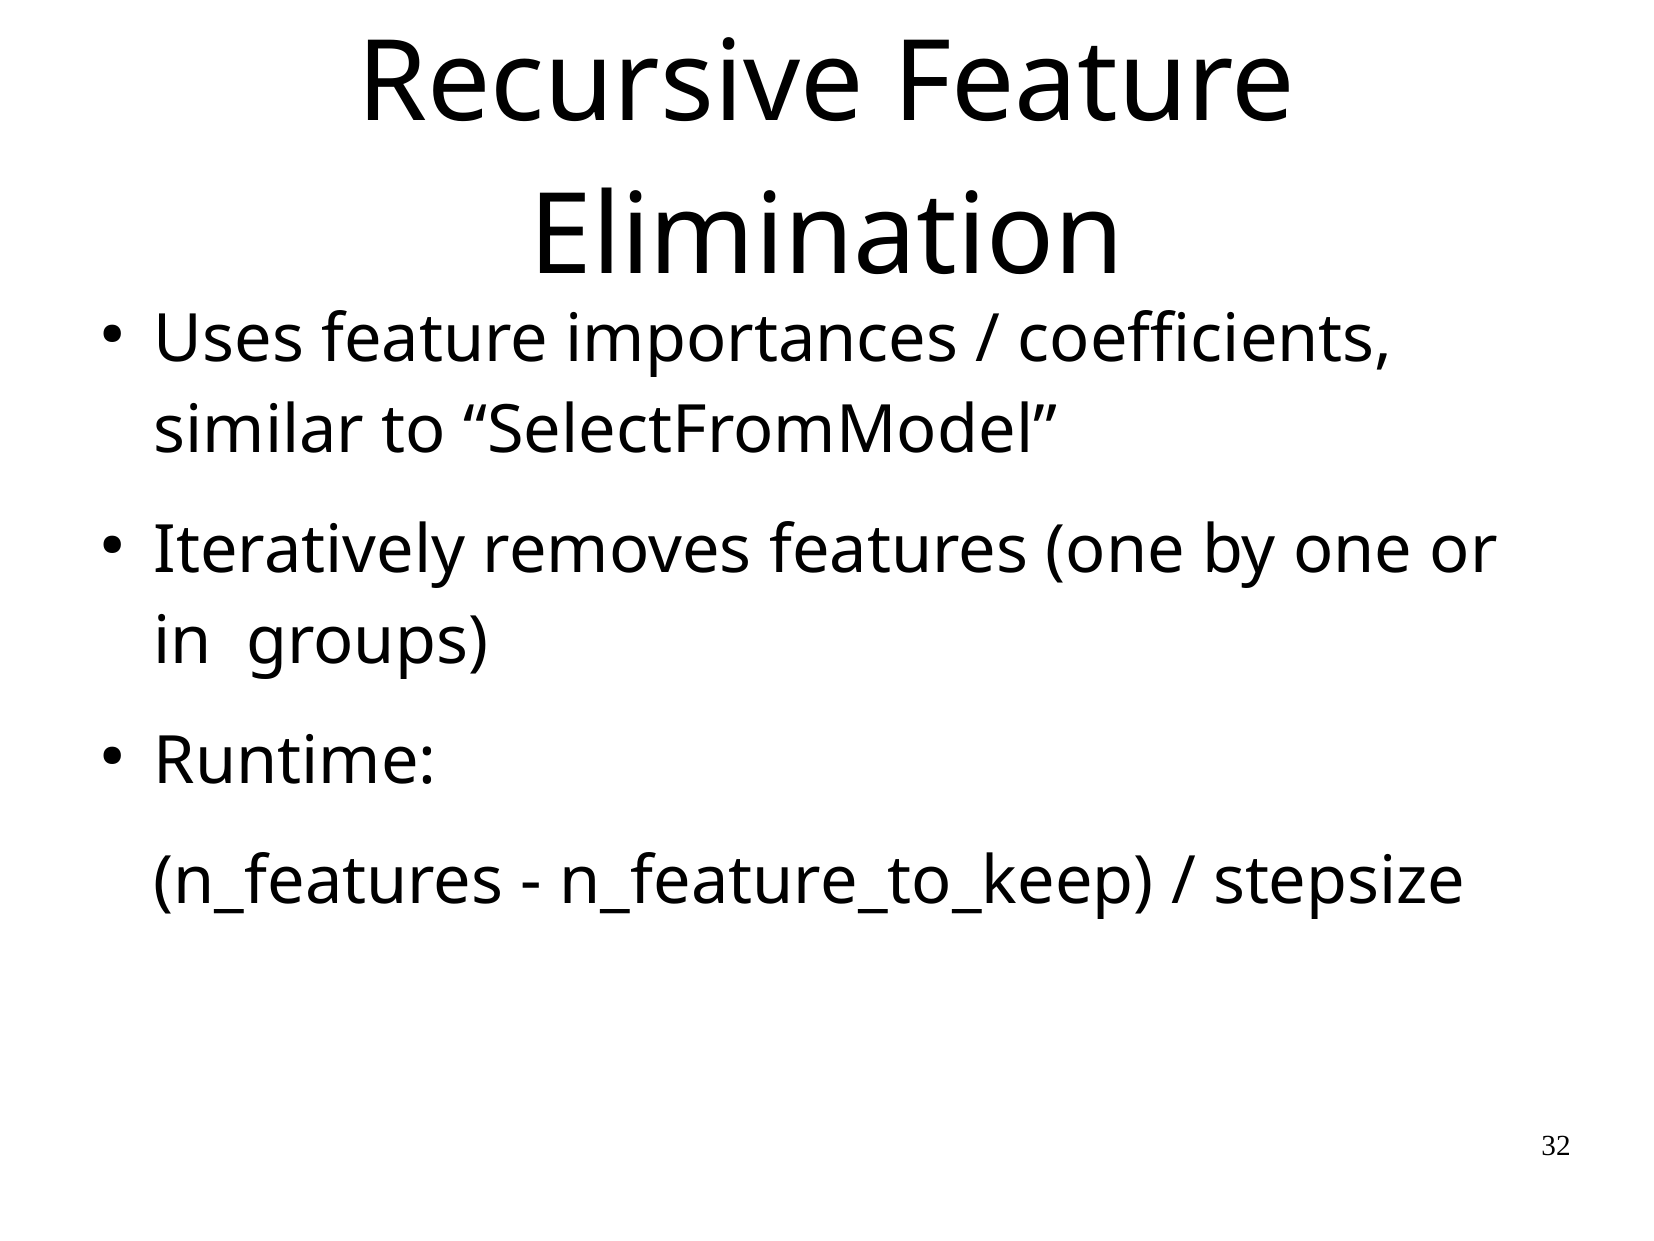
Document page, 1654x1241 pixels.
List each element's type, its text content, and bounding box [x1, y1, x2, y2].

title Recursive Feature Elimination [82, 49, 1571, 257]
list Uses feature importances / coefficients, similar to “SelectFromModel” Iteratively removes features (one by one or in groups) Runtime: (n_features - n_feature_to_keep) / stepsize [82, 290, 1571, 1010]
